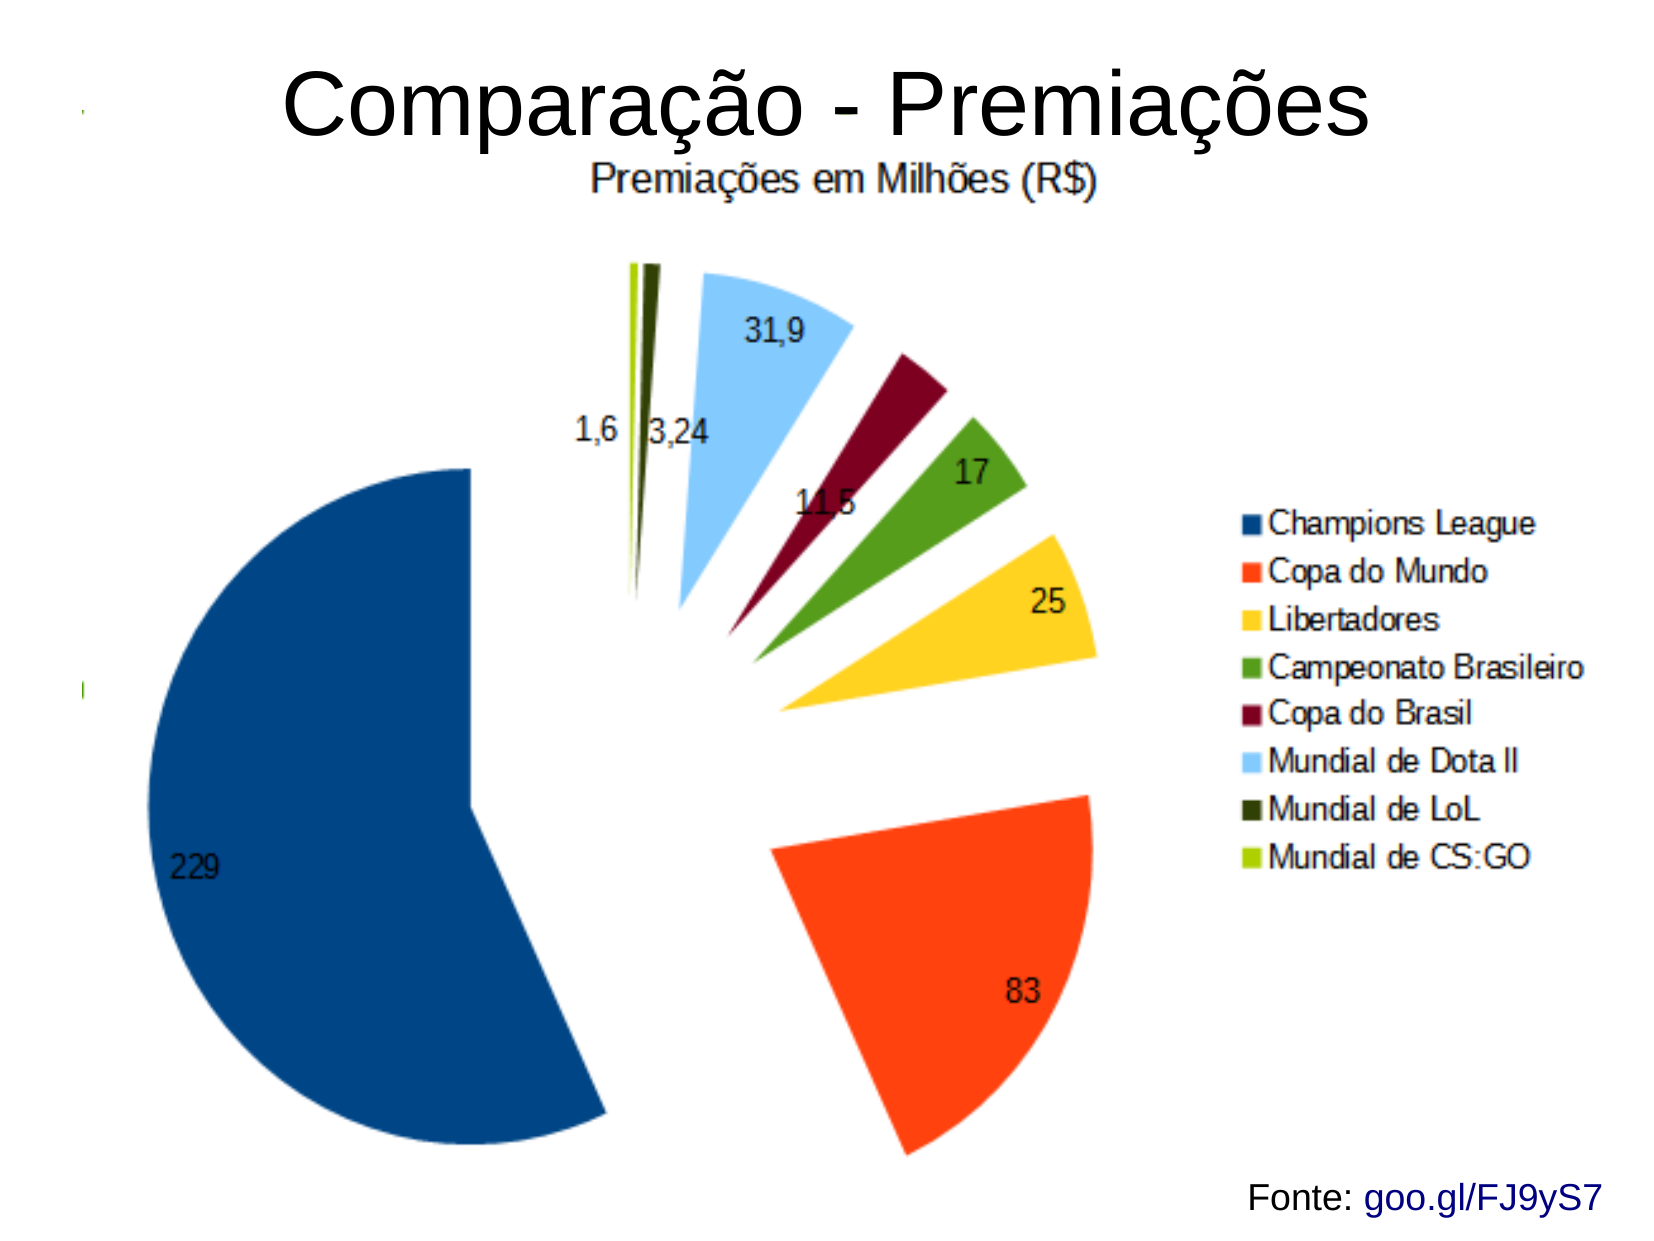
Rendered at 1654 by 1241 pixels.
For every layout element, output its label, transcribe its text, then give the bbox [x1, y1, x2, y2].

text_box Fonte: goo.gl/FJ9yS7 [1232, 1169, 1619, 1227]
title Comparação - Premiações [82, 0, 1571, 208]
picture [82, 110, 1595, 1206]
